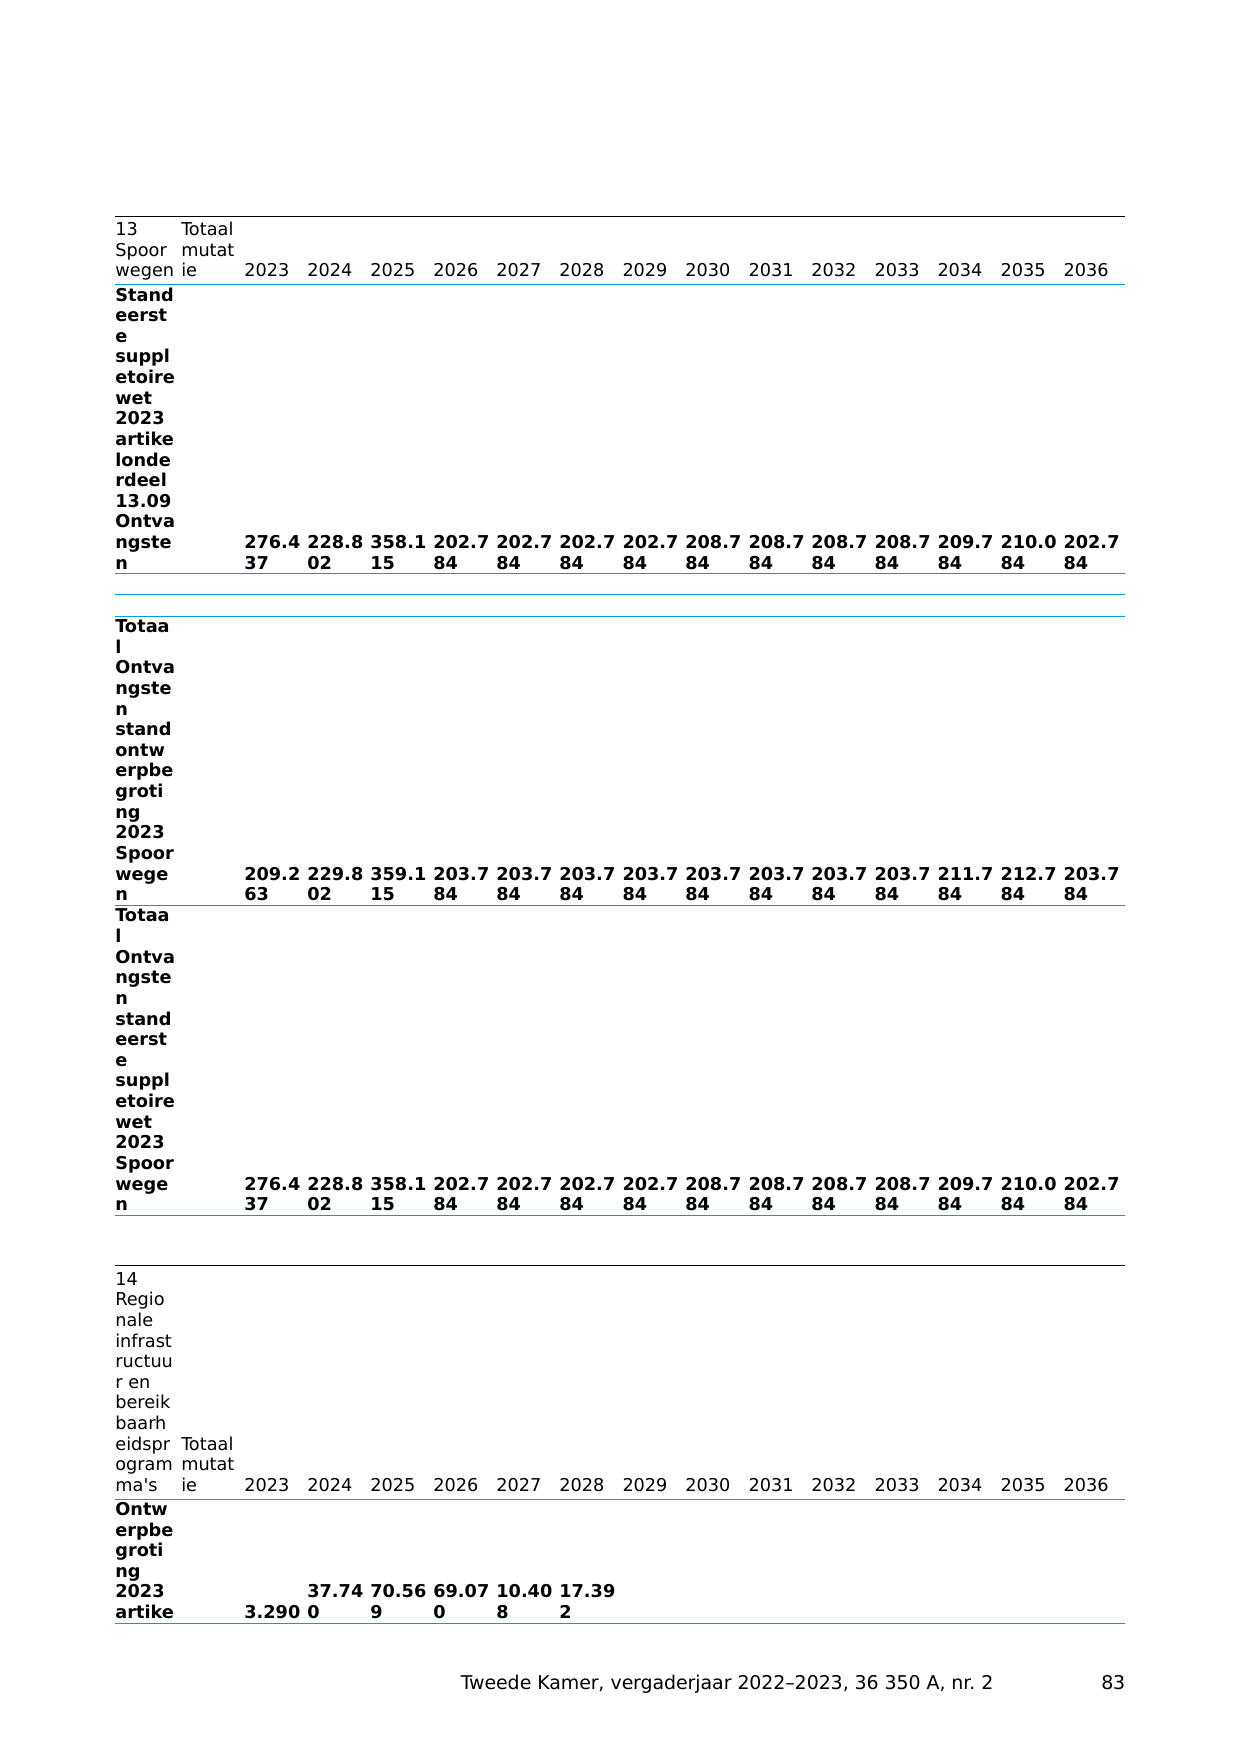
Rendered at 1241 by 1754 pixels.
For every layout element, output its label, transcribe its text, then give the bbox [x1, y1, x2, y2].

table_cell 208.784 [745, 285, 808, 573]
table_cell 203.784 [808, 617, 871, 905]
table_cell 203.784 [619, 617, 682, 905]
table_cell 202.784 [556, 906, 619, 1215]
table_cell 2031 [745, 1266, 808, 1498]
table_cell [241, 574, 304, 594]
table_cell 70.569 [367, 1500, 430, 1623]
table_cell 210.084 [998, 906, 1060, 1215]
table_cell [682, 574, 745, 594]
table_cell 358.115 [367, 285, 430, 573]
table_cell [998, 1500, 1060, 1623]
table_cell 2033 [871, 1266, 934, 1498]
table_cell 203.784 [430, 617, 493, 905]
table_cell [871, 1500, 934, 1623]
table_cell 203.784 [493, 617, 556, 905]
table_cell 203.784 [556, 617, 619, 905]
table_cell 228.802 [304, 285, 367, 573]
table_cell [367, 595, 430, 616]
table_cell [178, 1500, 241, 1623]
table_cell Ontwerpbegroting 2023 artike [115, 1500, 178, 1623]
table_cell 208.784 [808, 906, 871, 1215]
table_cell 2025 [367, 1266, 430, 1498]
table_cell 2024 [304, 1266, 367, 1498]
table_cell 202.784 [493, 285, 556, 573]
table_cell Totaal mutatie [178, 1266, 241, 1498]
table_cell 208.784 [682, 906, 745, 1215]
table_cell 202.784 [556, 285, 619, 573]
table_cell [745, 574, 808, 594]
table_cell 37.740 [304, 1500, 367, 1623]
table_cell 212.784 [998, 617, 1060, 905]
table_cell 2026 [430, 1266, 493, 1498]
table_cell 2035 [998, 217, 1060, 284]
table_cell [808, 574, 871, 594]
table_cell 2032 [808, 1266, 871, 1498]
table_cell Totaal Ontvangsten stand ontwerpbegroting 2023 Spoorwegen [115, 617, 178, 905]
table_cell [934, 1500, 997, 1623]
table_cell [871, 595, 934, 616]
table_cell [1060, 1500, 1125, 1623]
table_cell 2034 [934, 217, 997, 284]
table_cell [1060, 574, 1125, 594]
table_cell [745, 1500, 808, 1623]
table_cell [934, 595, 997, 616]
table_cell 10.408 [493, 1500, 556, 1623]
table_cell 202.784 [493, 906, 556, 1215]
table_cell [808, 1500, 871, 1623]
table_cell 208.784 [745, 906, 808, 1215]
table_cell [493, 574, 556, 594]
table_cell 2036 [1060, 217, 1125, 284]
table_cell 17.392 [556, 1500, 619, 1623]
table_cell Totaal mutatie [178, 217, 241, 284]
table_cell 2029 [619, 217, 682, 284]
table_cell [1060, 595, 1125, 616]
table_cell [367, 574, 430, 594]
table_cell [178, 285, 241, 573]
table_cell 2032 [808, 217, 871, 284]
table_cell [745, 595, 808, 616]
table_cell 359.115 [367, 617, 430, 905]
table_cell 208.784 [808, 285, 871, 573]
table_cell [998, 574, 1060, 594]
table_cell 203.784 [745, 617, 808, 905]
table_cell [178, 906, 241, 1215]
table_cell [178, 574, 241, 594]
table_cell [682, 1500, 745, 1623]
table_cell 2024 [304, 217, 367, 284]
table_cell [998, 595, 1060, 616]
table_cell 3.290 [241, 1500, 304, 1623]
table_cell 228.802 [304, 906, 367, 1215]
table_cell 208.784 [871, 906, 934, 1215]
table_cell Stand eerste suppletoire wet 2023 artikelonderdeel 13.09 Ontvangsten [115, 285, 178, 573]
table_cell [493, 595, 556, 616]
table_cell 229.802 [304, 617, 367, 905]
table_cell 2027 [493, 1266, 556, 1498]
table_cell [808, 595, 871, 616]
table_cell [871, 574, 934, 594]
table_cell 202.784 [430, 285, 493, 573]
table_cell 2033 [871, 217, 934, 284]
table_cell 2028 [556, 1266, 619, 1498]
table_cell [178, 617, 241, 905]
table_cell 2027 [493, 217, 556, 284]
table_cell 210.084 [998, 285, 1060, 573]
table_cell 208.784 [871, 285, 934, 573]
table_cell [178, 595, 241, 616]
table_cell 209.784 [934, 906, 997, 1215]
table_cell [115, 595, 178, 616]
table_cell 2036 [1060, 1266, 1125, 1498]
table_cell [304, 574, 367, 594]
table_cell 2026 [430, 217, 493, 284]
table_cell 2023 [241, 1266, 304, 1498]
table_cell 2030 [682, 217, 745, 284]
table_cell 209.263 [241, 617, 304, 905]
table_cell [619, 1500, 682, 1623]
table_cell 209.784 [934, 285, 997, 573]
table_cell 14 Regionale infrastructuur en bereikbaarheidsprogramma's [115, 1266, 178, 1498]
table_cell [430, 595, 493, 616]
table_cell 2023 [241, 217, 304, 284]
table_cell 211.784 [934, 617, 997, 905]
table_cell 202.784 [619, 285, 682, 573]
table_cell 202.784 [430, 906, 493, 1215]
table_cell 2028 [556, 217, 619, 284]
table_cell 203.784 [871, 617, 934, 905]
table_cell 276.437 [241, 285, 304, 573]
table_cell 202.784 [1060, 285, 1125, 573]
table_cell 203.784 [682, 617, 745, 905]
table_cell [619, 595, 682, 616]
table_cell 69.070 [430, 1500, 493, 1623]
table_header Tabel 15 Artikel 13 [115, 191, 1125, 216]
table_cell 13 Spoorwegen [115, 217, 178, 284]
table_cell 358.115 [367, 906, 430, 1215]
table_cell 2030 [682, 1266, 745, 1498]
table_cell [241, 595, 304, 616]
table_cell 202.784 [619, 906, 682, 1215]
table_cell [619, 574, 682, 594]
table_cell [430, 574, 493, 594]
table_cell [556, 595, 619, 616]
table_cell 2035 [998, 1266, 1060, 1498]
table_cell [304, 595, 367, 616]
table_cell 276.437 [241, 906, 304, 1215]
table_header Tabel 16 Artikel 14 [115, 1240, 1125, 1265]
table_cell 2029 [619, 1266, 682, 1498]
table_cell 202.784 [1060, 906, 1125, 1215]
table_cell [934, 574, 997, 594]
table_cell 203.784 [1060, 617, 1125, 905]
table_cell 2034 [934, 1266, 997, 1498]
table_cell 2031 [745, 217, 808, 284]
table_cell [115, 574, 178, 594]
table_cell [556, 574, 619, 594]
table_cell [682, 595, 745, 616]
table_cell Totaal Ontvangsten stand eerste suppletoire wet 2023 Spoorwegen [115, 906, 178, 1215]
table_cell 2025 [367, 217, 430, 284]
table_cell 208.784 [682, 285, 745, 573]
